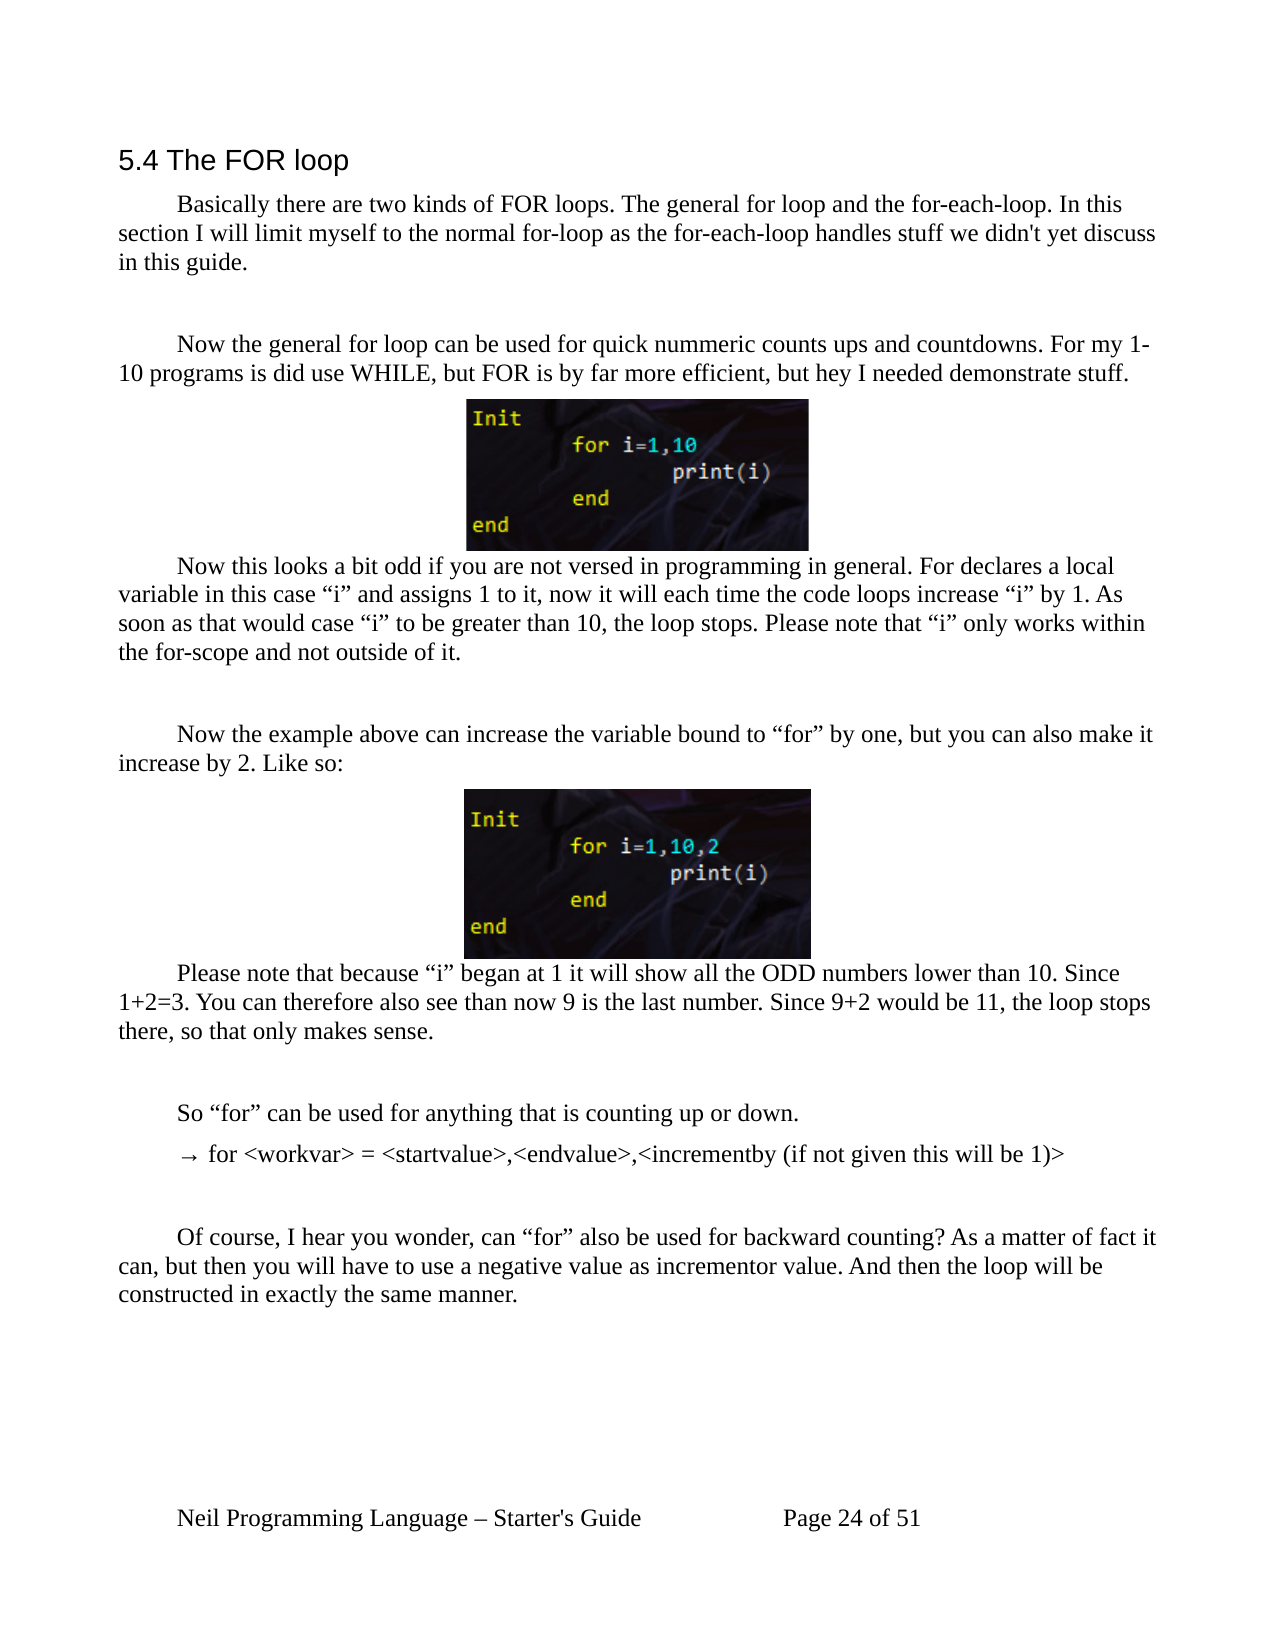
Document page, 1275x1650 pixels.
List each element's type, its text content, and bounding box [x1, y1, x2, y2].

text Please note that because “i” began at 1 it will show all the ODD numbers lower than 10. Since 1+2=3. You can therefore also see than now 9 is the last number. Since 9+2 would be 11, the loop stops there, so that only makes sense. [118, 959, 1157, 1044]
picture [466, 399, 809, 551]
text Now this looks a bit odd if you are not versed in programming in general. For declares a local variable in this case “i” and assigns 1 to it, now it will each time the code loops increase “i” by 1. As soon as that would case “i” to be greater than 10, the loop stops. Please note that “i” only works within the for-scope and not outside of it. [118, 551, 1157, 666]
text Basically there are two kinds of FOR loops. The general for loop and the for-each-loop. In this section I will limit myself to the normal for-loop as the for-each-loop handles stuff we didn't yet discuss in this guide. [118, 189, 1157, 275]
text Of course, I hear you wonder, can “for” also be used for backward counting? As a matter of fact it can, but then you will have to use a negative value as incrementor value. And then the loop will be constructed in exactly the same manner. [118, 1222, 1157, 1308]
text → for <workvar> = <startvalue>,<endvalue>,<incrementby (if not given this will be 1)> [118, 1139, 1157, 1168]
text Now the general for loop can be used for quick nummeric counts ups and countdowns. For my 1-10 programs is did use WHILE, but FOR is by far more efficient, but hey I needed demonstrate stuff. [118, 329, 1157, 387]
text So “for” can be used for anything that is counting up or down. [118, 1098, 1157, 1127]
picture [464, 789, 811, 959]
text Now the example above can increase the variable bound to “for” by one, but you can also make it increase by 2. Like so: [118, 719, 1157, 777]
subtitle 5.4 The FOR loop [118, 143, 1157, 177]
